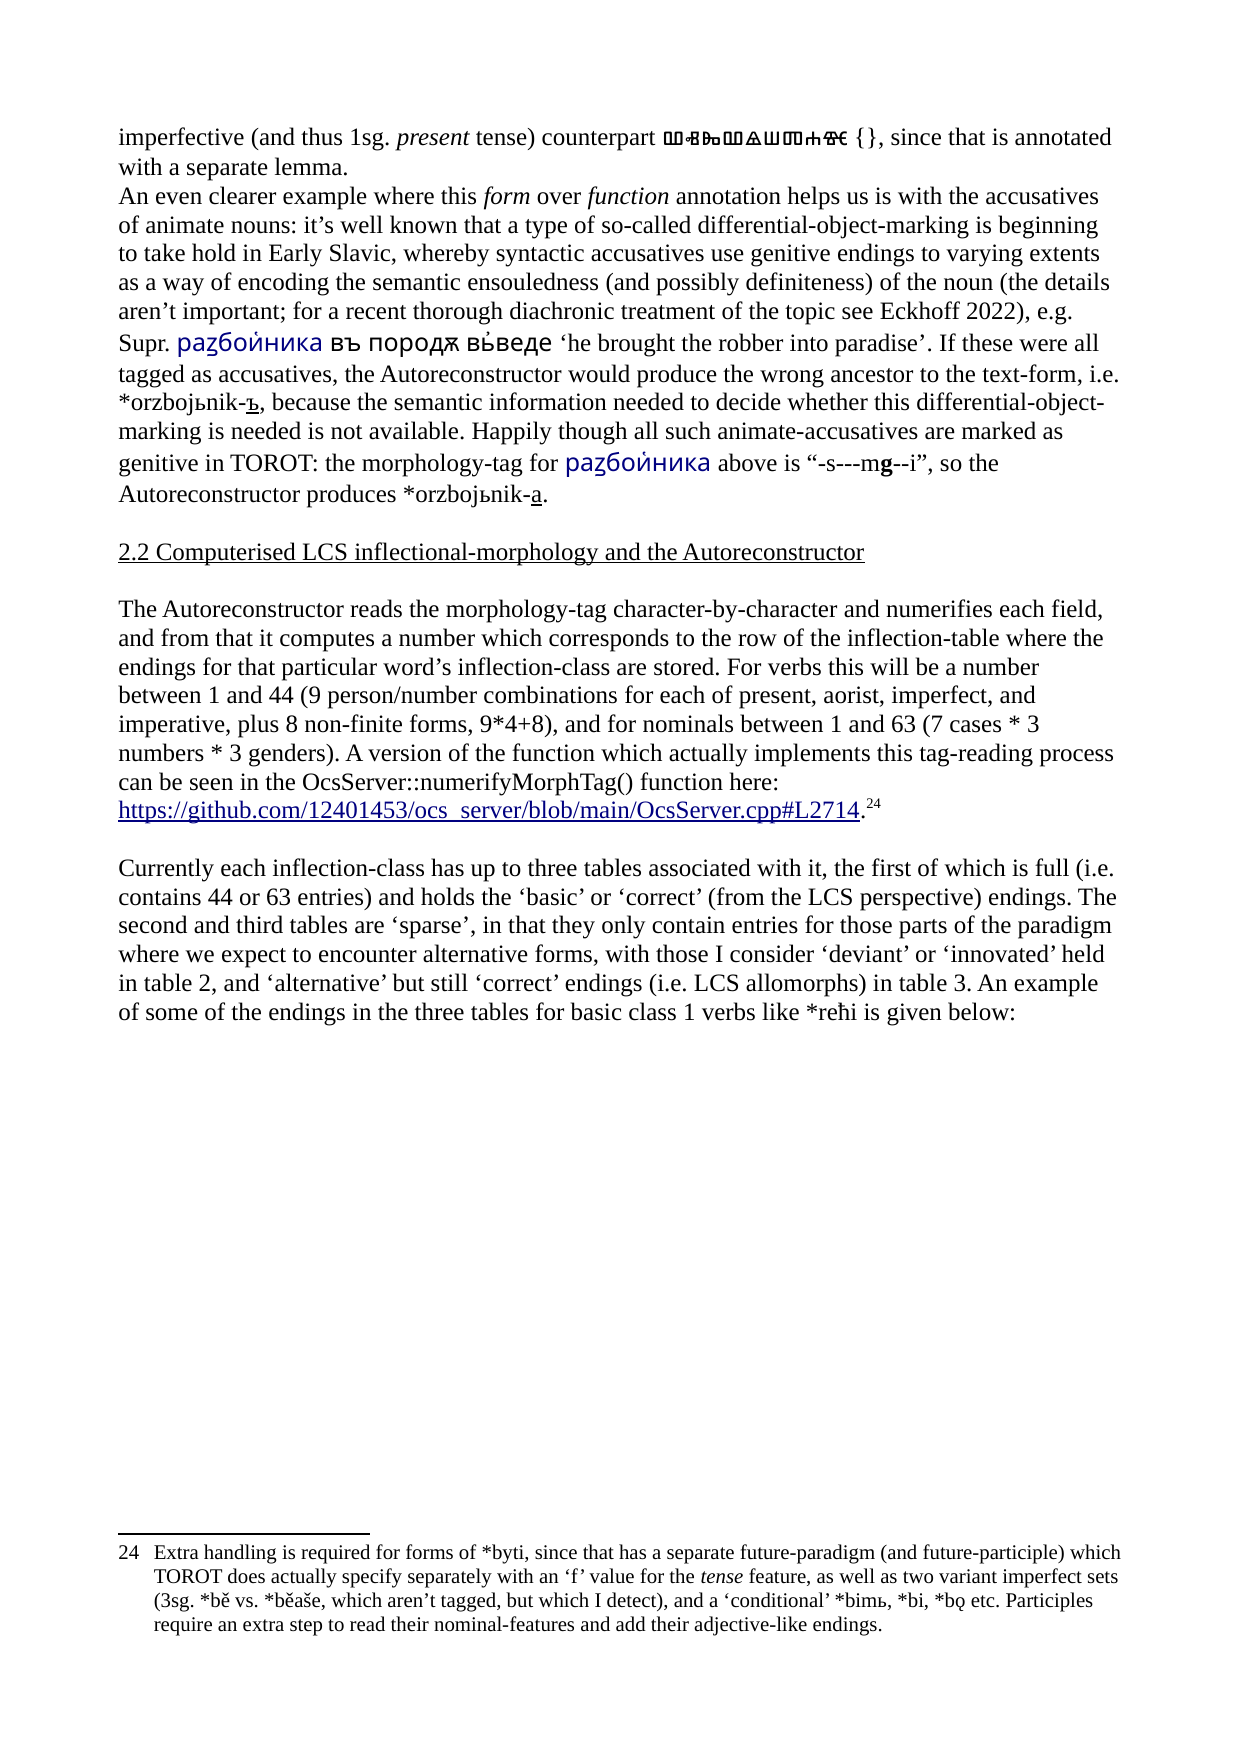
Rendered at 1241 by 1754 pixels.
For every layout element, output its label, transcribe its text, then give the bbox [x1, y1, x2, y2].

text Extra handling is required for forms of *byti, since that has a separate future-paradigm (and future-participle) which TOROT does actually specify separately with an ‘f’ value for the tense feature, as well as two variant imperfect sets (3sg. *bě vs. *běaše, which aren’t tagged, but which I detect), and a ‘conditional’ *bimь, *bi, *bǫ etc. Participles require an extra step to read their nominal-features and add their adjective-like endings. [118, 1539, 1122, 1636]
text Currently each inflection-class has up to three tables associated with it, the first of which is full (i.e. contains 44 or 63 entries) and holds the ‘basic’ or ‘correct’ (from the LCS perspective) endings. The second and third tables are ‘sparse’, in that they only contain entries for those parts of the paradigm where we expect to encounter alternative forms, with those I consider ‘deviant’ or ‘innovated’ held in table 2, and ‘alternative’ but still ‘correct’ endings (i.e. LCS allomorphs) in table 3. An example of some of the endings in the three tables for basic class 1 verbs like *reћi is given below: [118, 853, 1122, 1025]
text An even clearer example where this form over function annotation helps us is with the accusatives of animate nouns: it’s well known that a type of so-called differential-object-marking is beginning to take hold in Early Slavic, whereby syntactic accusatives use genitive endings to varying extents as a way of encoding the semantic ensouledness (and possibly definiteness) of the noun (the details aren’t important; for a recent thorough diachronic treatment of the topic see Eckhoff 2022), e.g. Supr. раꙁбои҅ника въ породѫ вь҆веде ‘he brought the robber into paradise’. If these were all tagged as accusatives, the Autoreconstructor would produce the wrong ancestor to the text-form, i.e. *orzbojьnik‑ъ, because the semantic information needed to decide whether this differential-object-marking is needed is not available. Happily though all such animate-accusatives are marked as genitive in TOROT: the morphology-tag for раꙁбои҅ника above is “-s---mg--i”, so the Autoreconstructor produces *orzbojьnik‑a. [118, 181, 1122, 508]
text imperfective (and thus 1sg. present tense) counterpart ⰲⱏⰸⰲⱑⱎⱅⰰⱙ {}, since that is annotated with a separate lemma. [118, 118, 1122, 181]
text 2.2 Computerised LCS inflectional-morphology and the Autoreconstructor [118, 537, 1122, 565]
text The Autoreconstructor reads the morphology-tag character-by-character and numerifies each field, and from that it computes a number which corresponds to the row of the inflection-table where the endings for that particular word’s inflection-class are stored. For verbs this will be a number between 1 and 44 (9 person/number combinations for each of present, aorist, imperfect, and imperative, plus 8 non-finite forms, 9*4+8), and for nominals between 1 and 63 (7 cases * 3 numbers * 3 genders). A version of the function which actually implements this tag-reading process can be seen in the OcsServer::numerifyMorphTag() function here: https://github.com/12401453/ocs_server/blob/main/OcsServer.cpp#L2714. [118, 594, 1122, 824]
